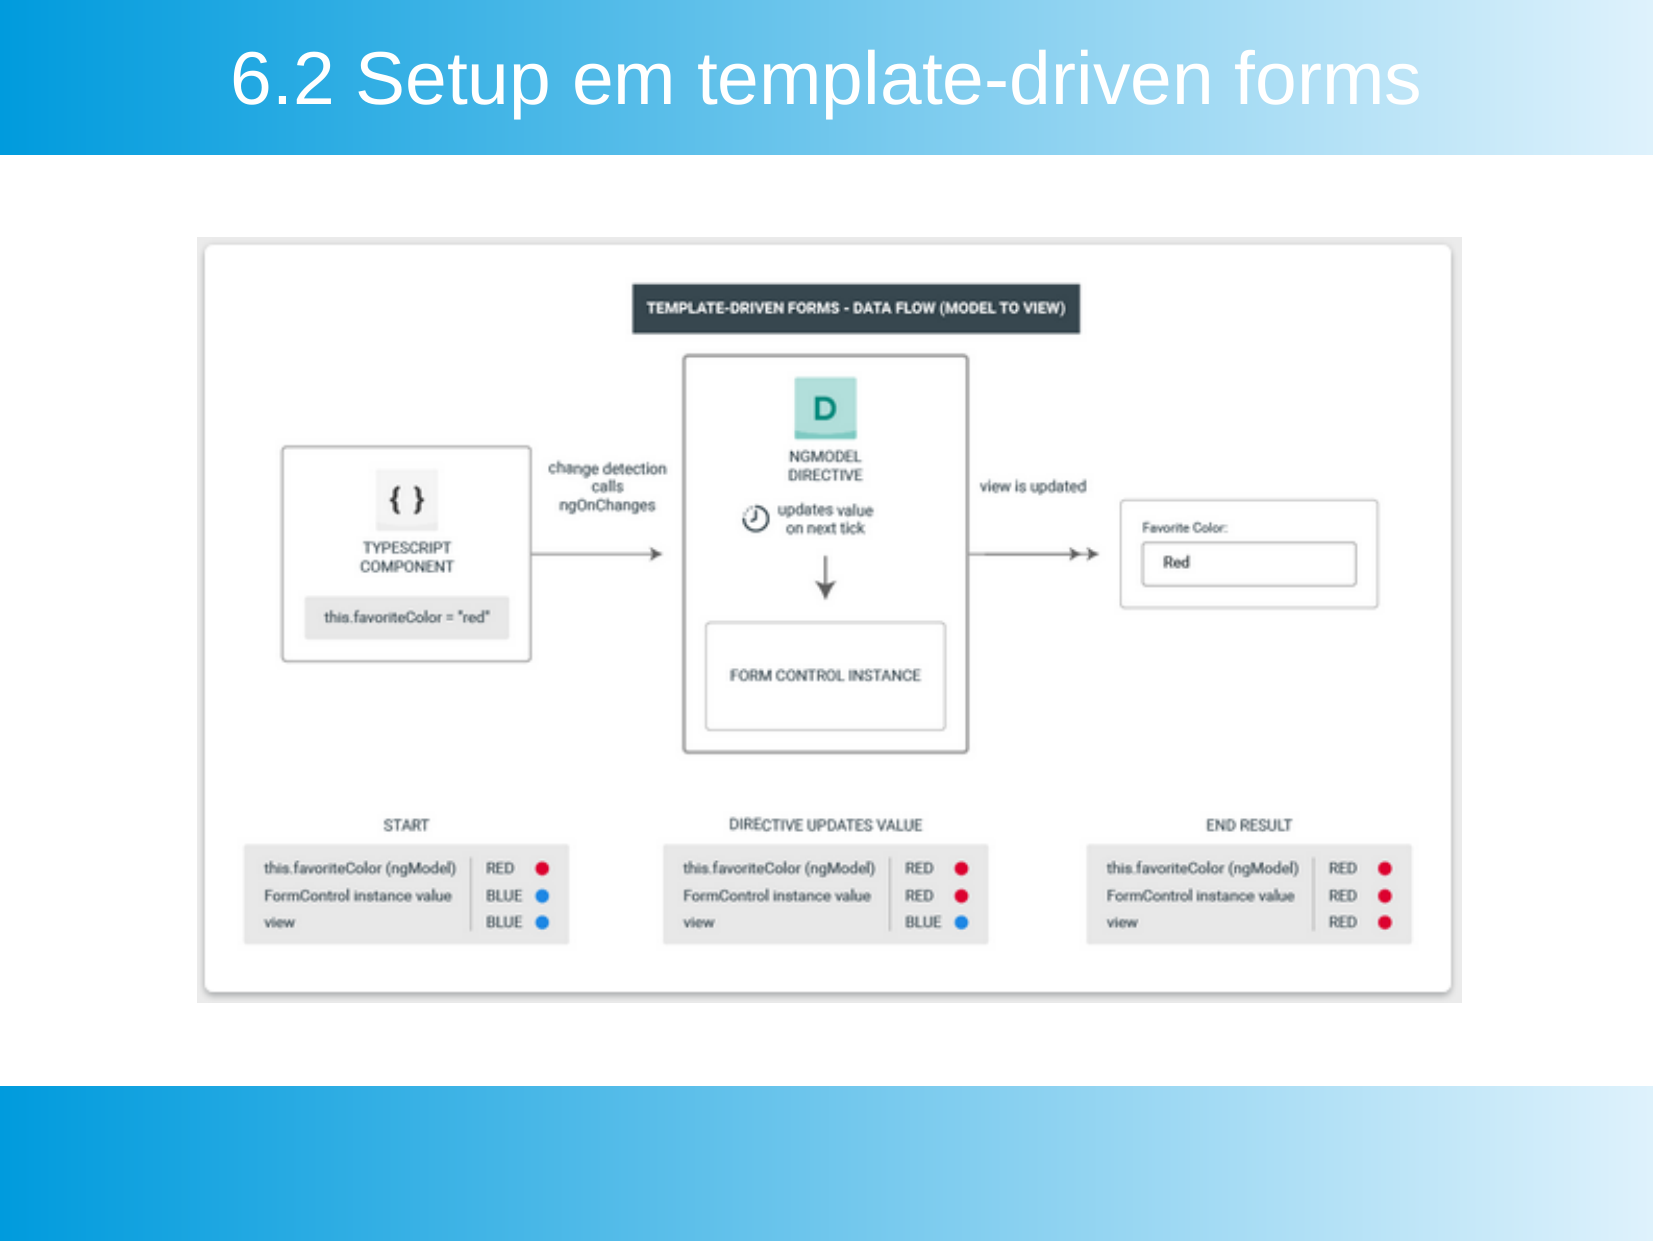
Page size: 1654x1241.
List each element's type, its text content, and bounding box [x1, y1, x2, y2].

title 6.2 Setup em template-driven forms [82, 5, 1571, 151]
picture [197, 237, 1462, 1003]
